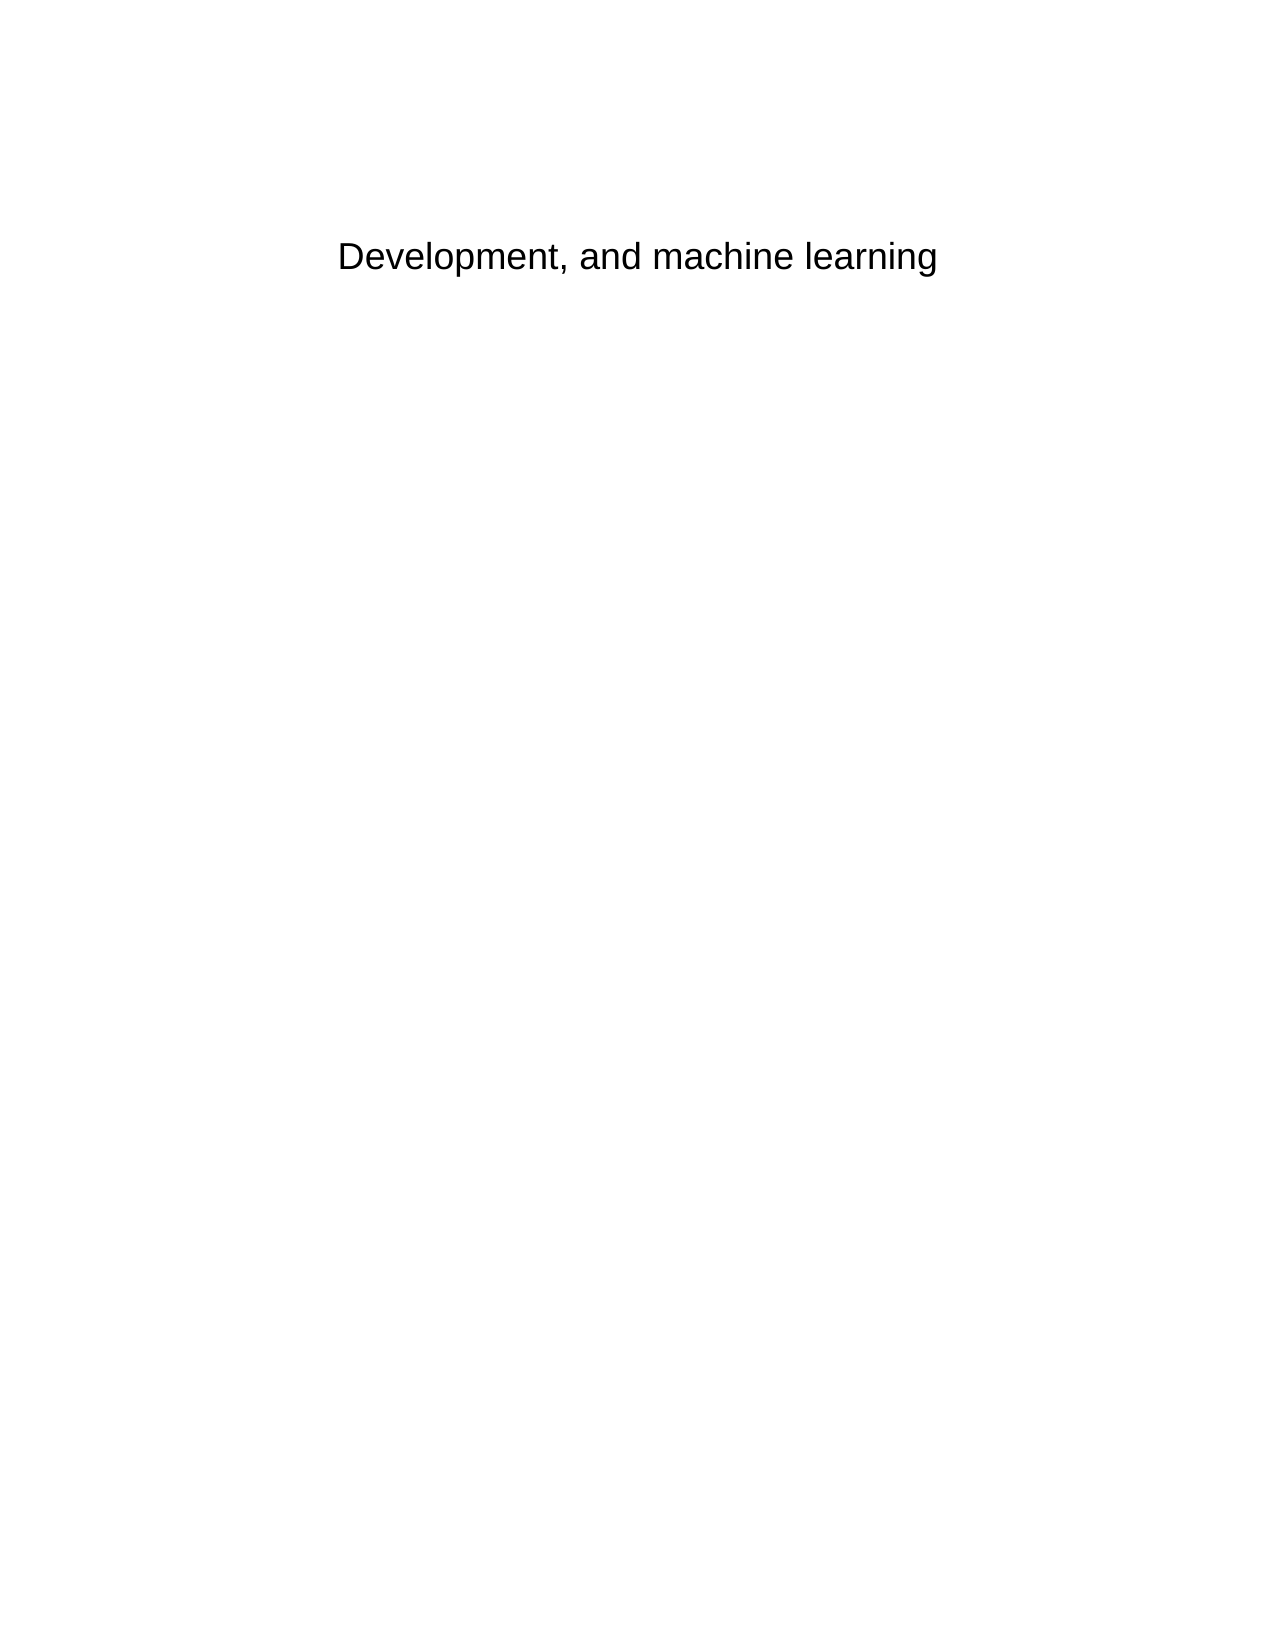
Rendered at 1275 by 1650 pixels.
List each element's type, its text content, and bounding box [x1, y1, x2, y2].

subtitle Development, and machine learning [118, 234, 1157, 277]
